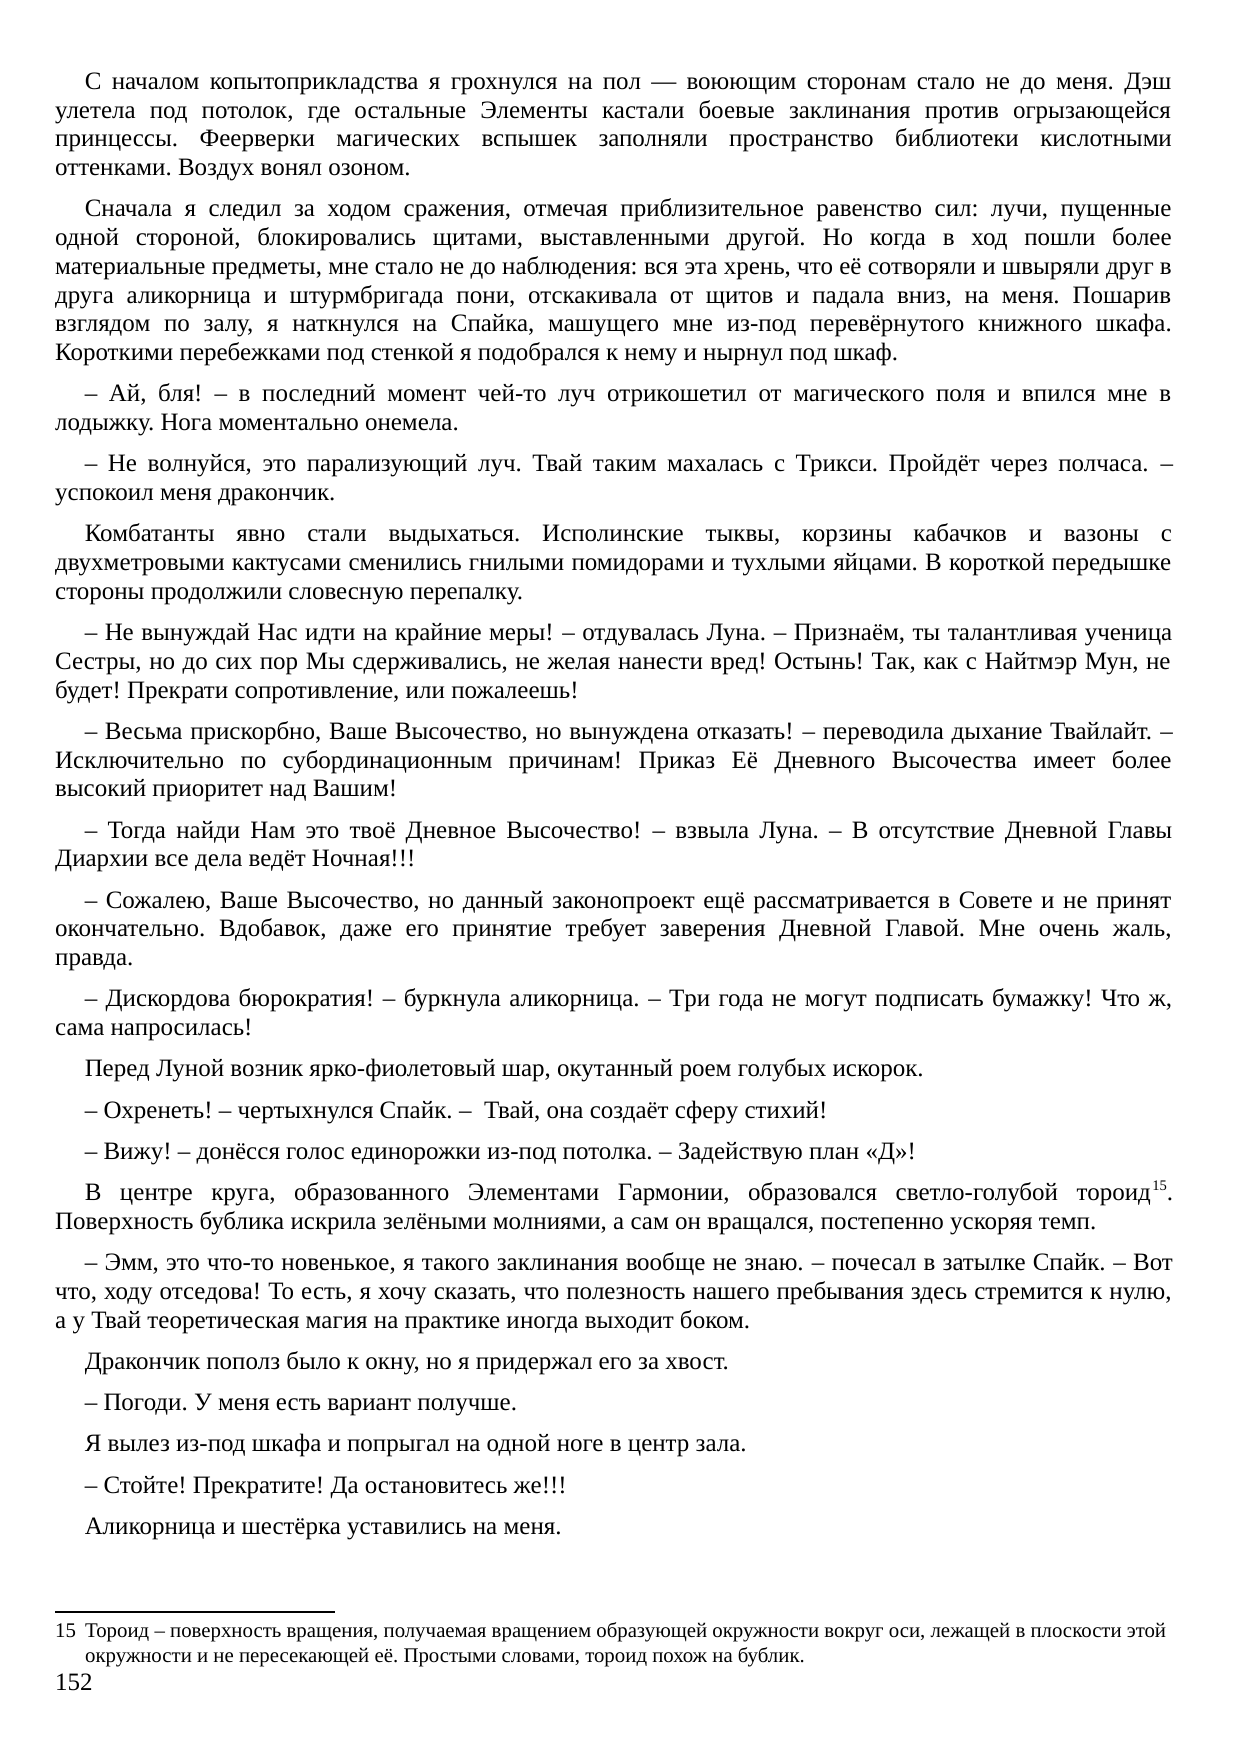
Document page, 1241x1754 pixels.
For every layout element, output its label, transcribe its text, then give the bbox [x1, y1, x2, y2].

text – Не вынуждай Нас идти на крайние меры! – отдувалась Луна. – Признаём, ты талантливая ученица Сестры, но до сих пор Мы сдерживались, не желая нанести вред! Остынь! Так, как с Найтмэр Мун, не будет! Прекрати сопротивление, или пожалеешь! [55, 617, 1173, 703]
text С началом копытоприкладства я грохнулся на пол — воюющим сторонам стало не до меня. Дэш улетела под потолок, где остальные Элементы кастали боевые заклинания против огрызающейся принцессы. Феерверки магических вспышек заполняли пространство библиотеки кислотными оттенками. Воздух вонял озоном. [55, 66, 1173, 181]
text – Не волнуйся, это парализующий луч. Твай таким махалась с Трикси. Пройдёт через полчаса. – успокоил меня дракончик. [55, 448, 1173, 506]
text – Ай, бля! – в последний момент чей-то луч отрикошетил от магического поля и впился мне в лодыжку. Нога моментально онемела. [55, 378, 1173, 436]
text Аликорница и шестёрка уставились на меня. [55, 1511, 1173, 1540]
text – Эмм, это что-то новенькое, я такого заклинания вообще не знаю. – почесал в затылке Спайк. – Вот что, ходу отседова! То есть, я хочу сказать, что полезность нашего пребывания здесь стремится к нулю, а у Твай теоретическая магия на практике иногда выходит боком. [55, 1247, 1173, 1333]
text – Вижу! – донёсся голос единорожки из-под потолка. – Задействую план «Д»! [55, 1136, 1173, 1165]
text – Охренеть! – чертыхнулся Спайк. – Твай, она создаёт сферу стихий! [55, 1095, 1173, 1123]
text – Погоди. У меня есть вариант получше. [55, 1387, 1173, 1416]
text – Сожалею, Ваше Высочество, но данный законопроект ещё рассматривается в Совете и не принят окончательно. Вдобавок, даже его принятие требует заверения Дневной Главой. Мне очень жаль, правда. [55, 885, 1173, 971]
text Тороид – поверхность вращения, получаемая вращением образующей окружности вокруг оси, лежащей в плоскости этой окружности и не пересекающей её. Простыми словами, тороид похож на бублик. [55, 1618, 1173, 1667]
text – Дискордова бюрократия! – буркнула аликорница. – Три года не могут подписать бумажку! Что ж, сама напросилась! [55, 983, 1173, 1041]
text – Весьма прискорбно, Ваше Высочество, но вынуждена отказать! – переводила дыхание Твайлайт. – Исключительно по субординационным причинам! Приказ Её Дневного Высочества имеет более высокий приоритет над Вашим! [55, 716, 1173, 802]
text – Тогда найди Нам это твоё Дневное Высочество! – взвыла Луна. – В отсутствие Дневной Главы Диархии все дела ведёт Ночная!!! [55, 815, 1173, 872]
text Я вылез из-под шкафа и попрыгал на одной ноге в центр зала. [55, 1428, 1173, 1457]
text Сначала я следил за ходом сражения, отмечая приблизительное равенство сил: лучи, пущенные одной стороной, блокировались щитами, выставленными другой. Но когда в ход пошли более материальные предметы, мне стало не до наблюдения: вся эта хрень, что её сотворяли и швыряли друг в друга аликорница и штурмбригада пони, отскакивала от щитов и падала вниз, на меня. Пошарив взглядом по залу, я наткнулся на Спайка, машущего мне из-под перевёрнутого книжного шкафа. Короткими перебежками под стенкой я подобрался к нему и нырнул под шкаф. [55, 193, 1173, 366]
text В центре круга, образованного Элементами Гармонии, образовался светло-голубой тороид. Поверхность бублика искрила зелёными молниями, а сам он вращался, постепенно ускоряя темп. [55, 1177, 1173, 1235]
text Перед Луной возник ярко-фиолетовый шар, окутанный роем голубых искорок. [55, 1053, 1173, 1082]
text Дракончик пополз было к окну, но я придержал его за хвост. [55, 1346, 1173, 1375]
text – Стойте! Прекратите! Да остановитесь же!!! [55, 1470, 1173, 1498]
text Комбатанты явно стали выдыхаться. Исполинские тыквы, корзины кабачков и вазоны с двухметровыми кактусами сменились гнилыми помидорами и тухлыми яйцами. В короткой передышке стороны продолжили словесную перепалку. [55, 518, 1173, 605]
